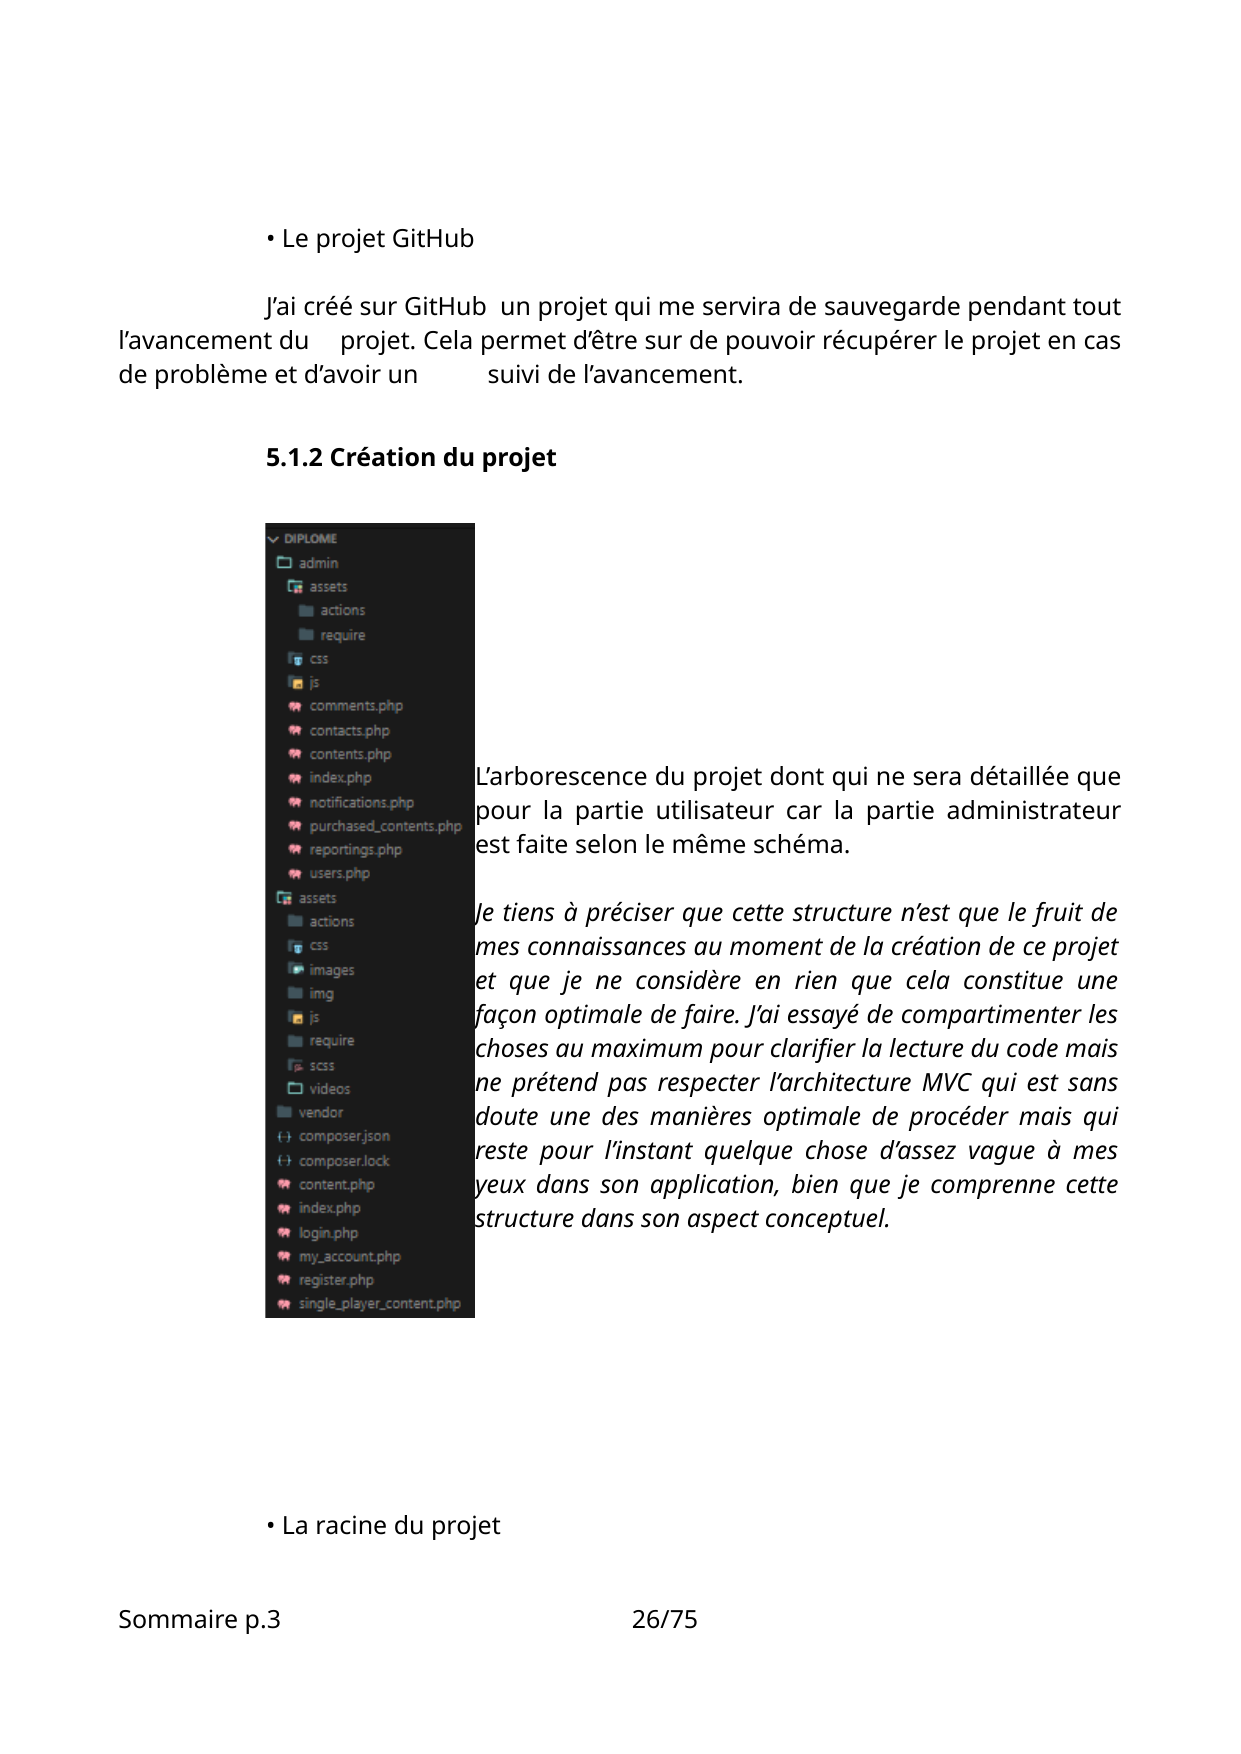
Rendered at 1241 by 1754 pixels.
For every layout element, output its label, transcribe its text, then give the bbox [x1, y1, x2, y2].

subtitle 5.1.2 Création du projet [118, 439, 1122, 473]
text Je tiens à préciser que cette structure n’est que le fruit de mes connaissances au moment de la création de ce projet et que je ne considère en rien que cela constitue une façon optimale de faire. J’ai essayé de compartimenter les choses au maximum pour clarifier la lecture du code mais ne prétend pas respecter l’architecture MVC qui est sans doute une des manières optimale de procéder mais qui reste pour l’instant quelque chose d’assez vague à mes yeux dans son application, bien que je comprenne cette structure dans son aspect conceptuel. [475, 894, 1122, 1235]
text [118, 894, 265, 1235]
picture [265, 523, 475, 1318]
text J’ai créé sur GitHub un projet qui me servira de sauvegarde pendant tout l’avancement du projet. Cela permet d’être sur de pouvoir récupérer le projet en cas de problème et d’avoir un suivi de l’avancement. [118, 288, 1122, 391]
text • La racine du projet [118, 1508, 1122, 1542]
text • Le projet GitHub [118, 220, 1122, 254]
text L’arborescence du projet dont qui ne sera détaillée que pour la partie utilisateur car la partie administrateur est faite selon le même schéma. [475, 758, 1122, 861]
text [118, 758, 265, 861]
